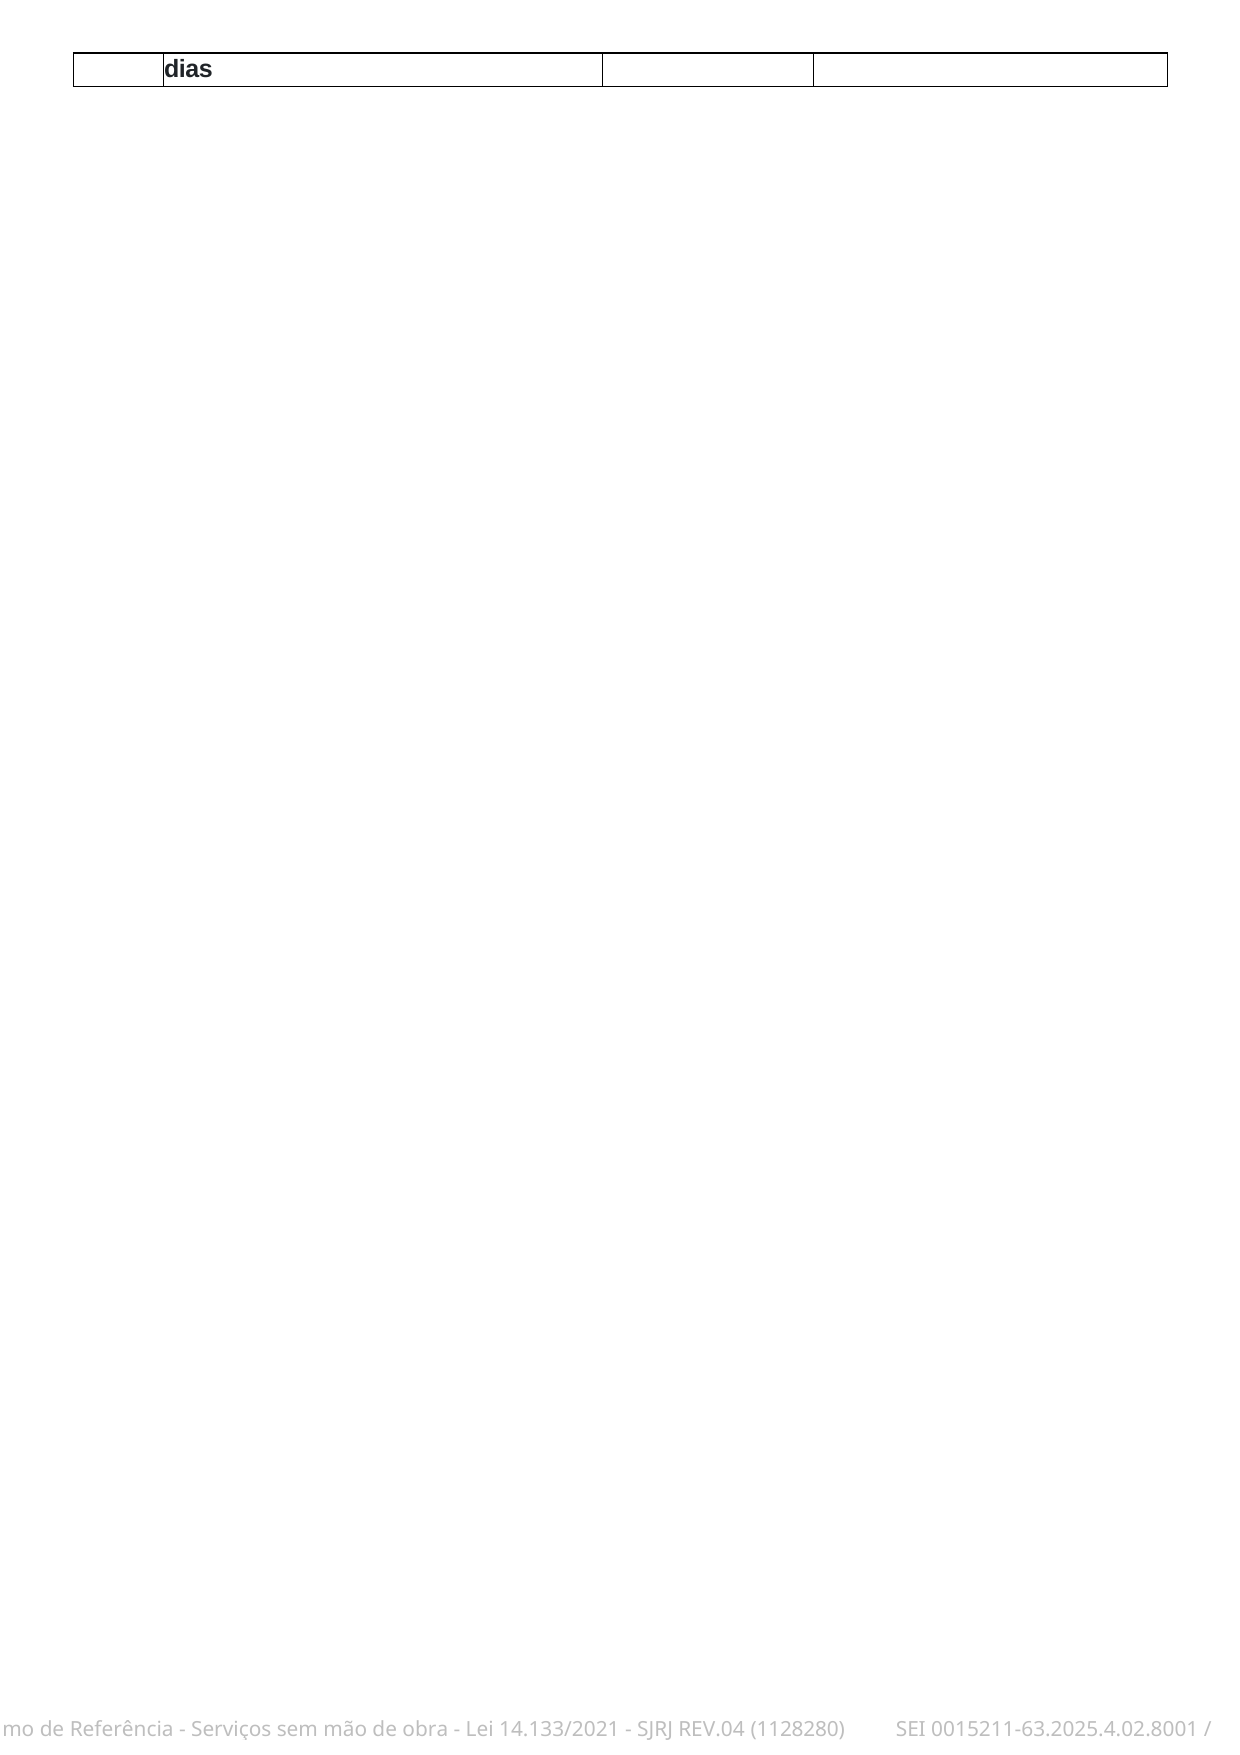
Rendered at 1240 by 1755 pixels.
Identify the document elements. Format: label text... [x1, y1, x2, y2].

table_cell dias [164, 54, 602, 86]
table_cell [603, 54, 813, 86]
table_cell [814, 54, 1167, 86]
table_cell [74, 54, 163, 86]
